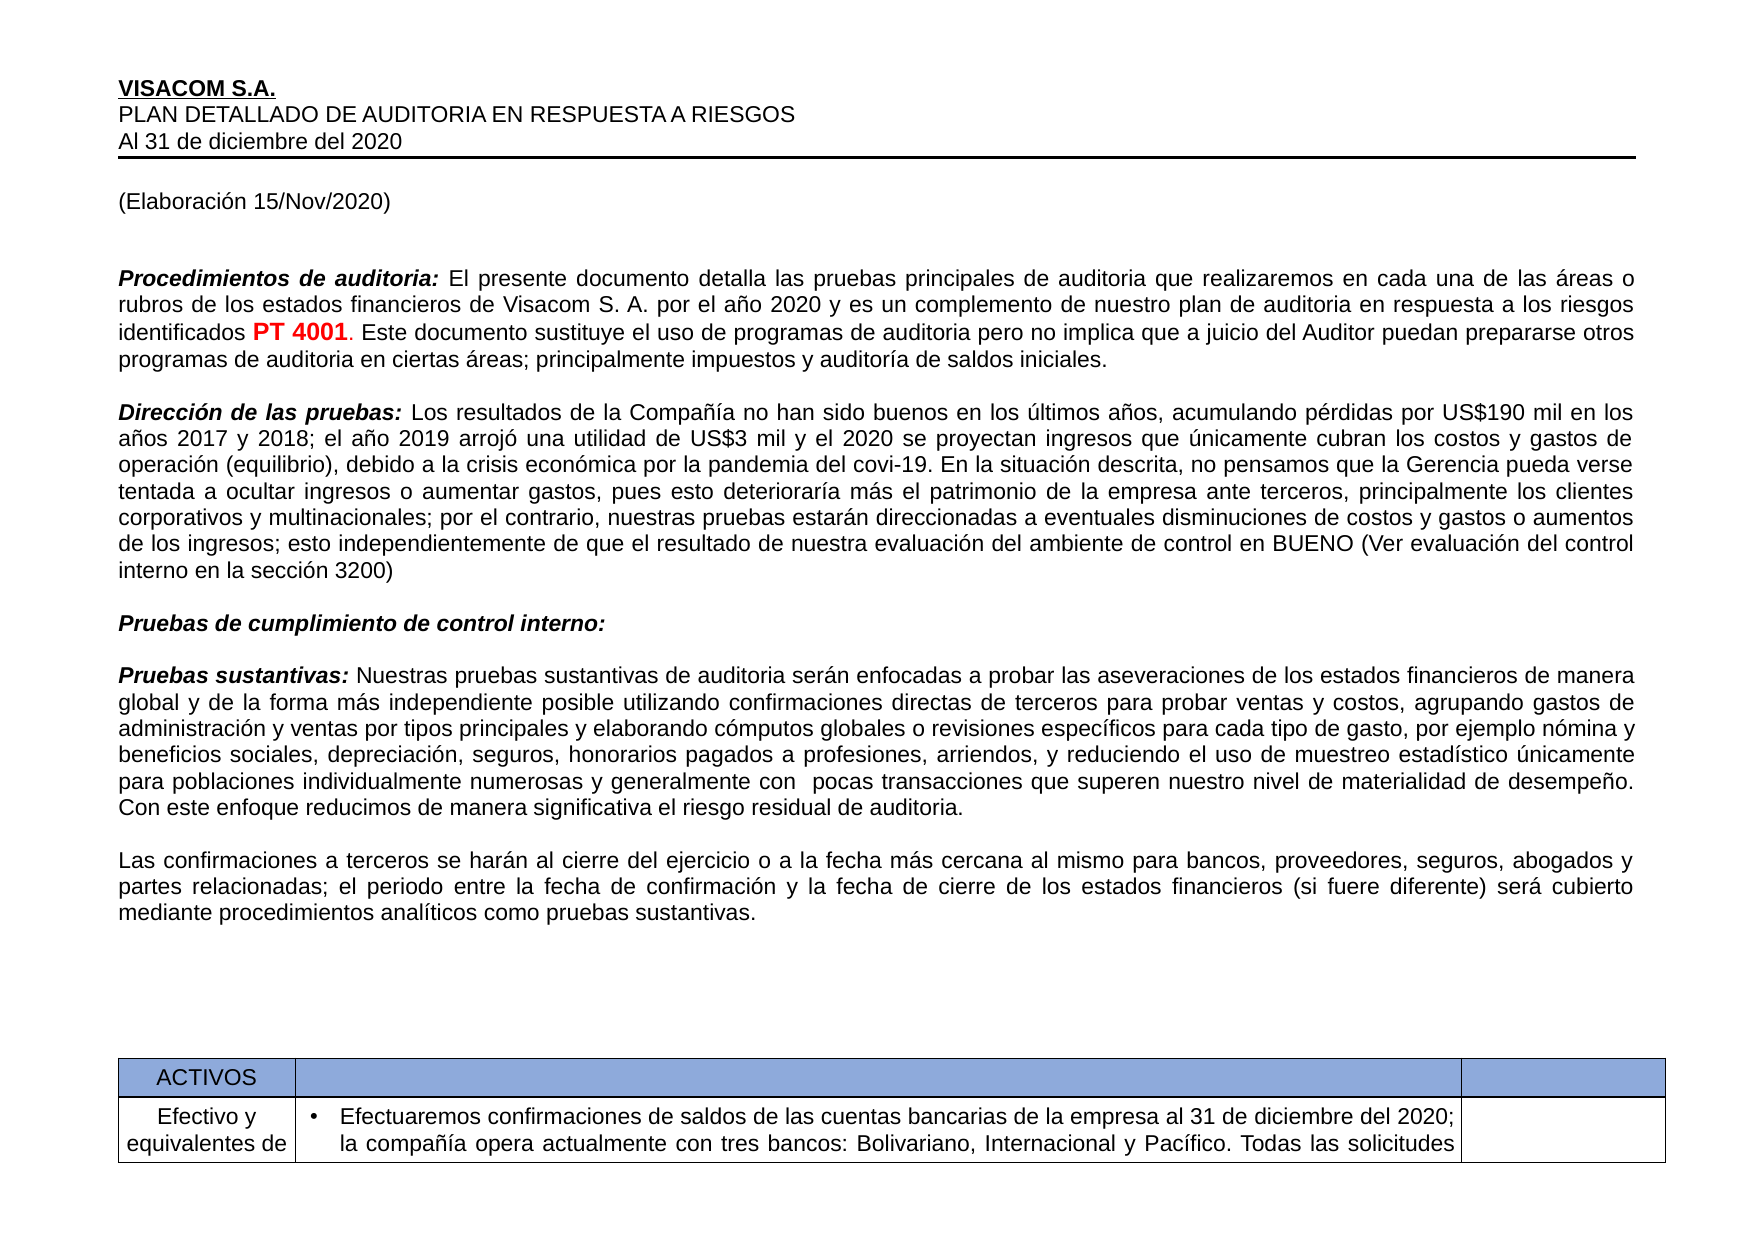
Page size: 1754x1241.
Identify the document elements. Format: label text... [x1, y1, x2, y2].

text Al 31 de diciembre del 2020 [118, 128, 1636, 156]
table_cell [1462, 1098, 1665, 1162]
text Procedimientos de auditoria: El presente documento detalla las pruebas principales de auditoria que realizaremos en cada una de las áreas o rubros de los estados financieros de Visacom S. A. por el año 2020 y es un complemento de nuestro plan de auditoria en respuesta a los riesgos identificados PT 4001. Este documento sustituye el uso de programas de auditoria pero no implica que a juicio del Auditor puedan prepararse otros programas de auditoria en ciertas áreas; principalmente impuestos y auditoría de saldos iniciales. [118, 264, 1636, 372]
text (Elaboración 15/Nov/2020) [118, 188, 1636, 214]
text Pruebas de cumplimiento de control interno: [118, 609, 1636, 636]
text Pruebas sustantivas: Nuestras pruebas sustantivas de auditoria serán enfocadas a probar las aseveraciones de los estados financieros de manera global y de la forma más independiente posible utilizando confirmaciones directas de terceros para probar ventas y costos, agrupando gastos de administración y ventas por tipos principales y elaborando cómputos globales o revisiones específicos para cada tipo de gasto, por ejemplo nómina y beneficios sociales, depreciación, seguros, honorarios pagados a profesiones, arriendos, y reduciendo el uso de muestreo estadístico únicamente para poblaciones individualmente numerosas y generalmente con pocas transacciones que superen nuestro nivel de materialidad de desempeño. Con este enfoque reducimos de manera significativa el riesgo residual de auditoria. [118, 662, 1636, 820]
text VISACOM S.A. [118, 75, 1636, 101]
table_cell Efectivo y equivalentes de [119, 1098, 295, 1162]
text Las confirmaciones a terceros se harán al cierre del ejercicio o a la fecha más cercana al mismo para bancos, proveedores, seguros, abogados y partes relacionadas; el periodo entre la fecha de confirmación y la fecha de cierre de los estados financieros (si fuere diferente) será cubierto mediante procedimientos analíticos como pruebas sustantivas. [118, 847, 1636, 926]
table_header [1462, 1059, 1665, 1096]
table_header [296, 1059, 1461, 1096]
table_cell Efectuaremos confirmaciones de saldos de las cuentas bancarias de la empresa al 31 de diciembre del 2020; la compañía opera actualmente con tres bancos: Bolivariano, Internacional y Pacífico. Todas las solicitudes [296, 1098, 1461, 1162]
text PLAN DETALLADO DE AUDITORIA EN RESPUESTA A RIESGOS [118, 101, 1636, 128]
table_header ACTIVOS [119, 1059, 295, 1096]
text Dirección de las pruebas: Los resultados de la Compañía no han sido buenos en los últimos años, acumulando pérdidas por US$190 mil en los años 2017 y 2018; el año 2019 arrojó una utilidad de US$3 mil y el 2020 se proyectan ingresos que únicamente cubran los costos y gastos de operación (equilibrio), debido a la crisis económica por la pandemia del covi-19. En la situación descrita, no pensamos que la Gerencia pueda verse tentada a ocultar ingresos o aumentar gastos, pues esto deterioraría más el patrimonio de la empresa ante terceros, principalmente los clientes corporativos y multinacionales; por el contrario, nuestras pruebas estarán direccionadas a eventuales disminuciones de costos y gastos o aumentos de los ingresos; esto independientemente de que el resultado de nuestra evaluación del ambiente de control en BUENO (Ver evaluación del control interno en la sección 3200) [118, 399, 1636, 583]
